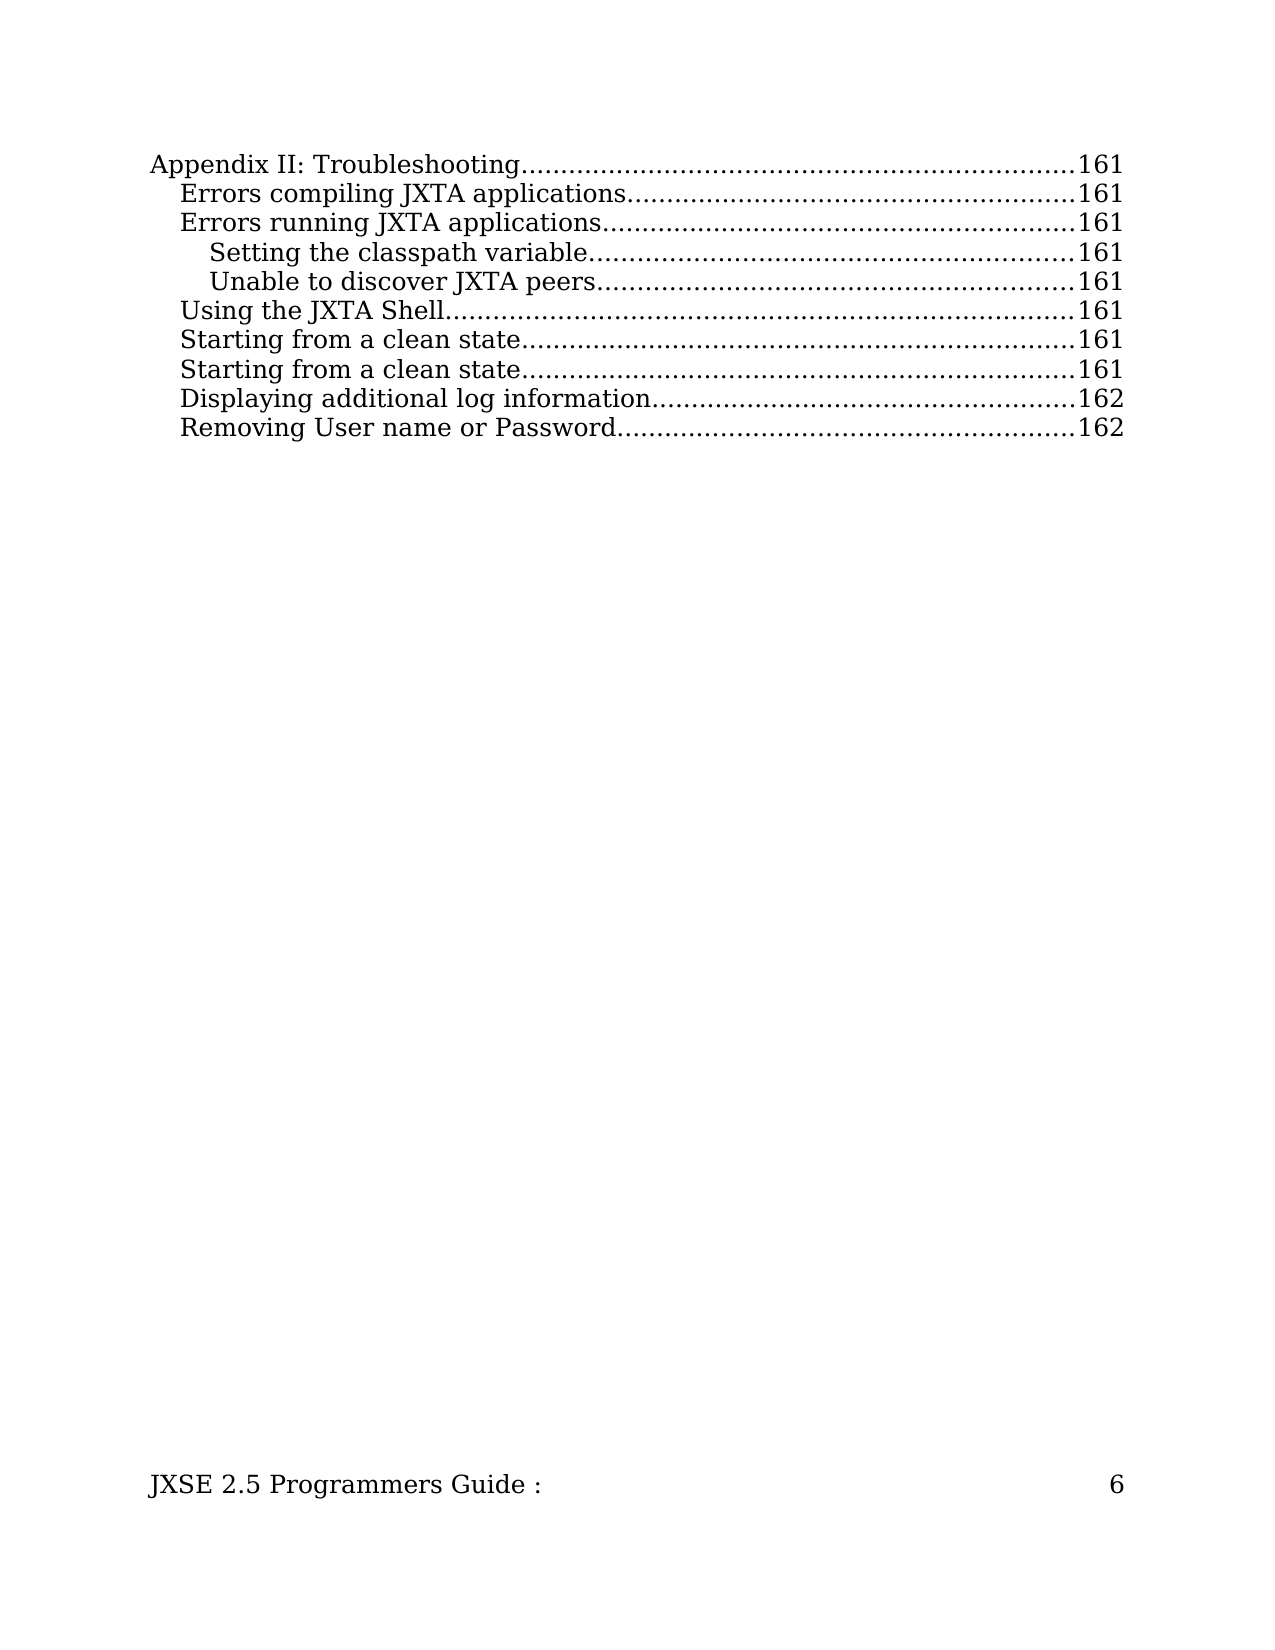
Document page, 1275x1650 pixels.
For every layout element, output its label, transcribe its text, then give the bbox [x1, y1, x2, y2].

text Appendix II: Troubleshooting 161 [150, 150, 1125, 179]
text Errors running JXTA applications 161 [179, 208, 1125, 238]
text Starting from a clean state 161 [179, 326, 1125, 355]
text Starting from a clean state 161 [179, 355, 1125, 384]
text Setting the classpath variable 161 [209, 238, 1125, 267]
text Displaying additional log information 162 [179, 384, 1125, 413]
text Unable to discover JXTA peers 161 [209, 267, 1125, 296]
text Using the JXTA Shell 161 [179, 296, 1125, 326]
text Errors compiling JXTA applications 161 [179, 179, 1125, 208]
text Removing User name or Password 162 [179, 413, 1125, 443]
